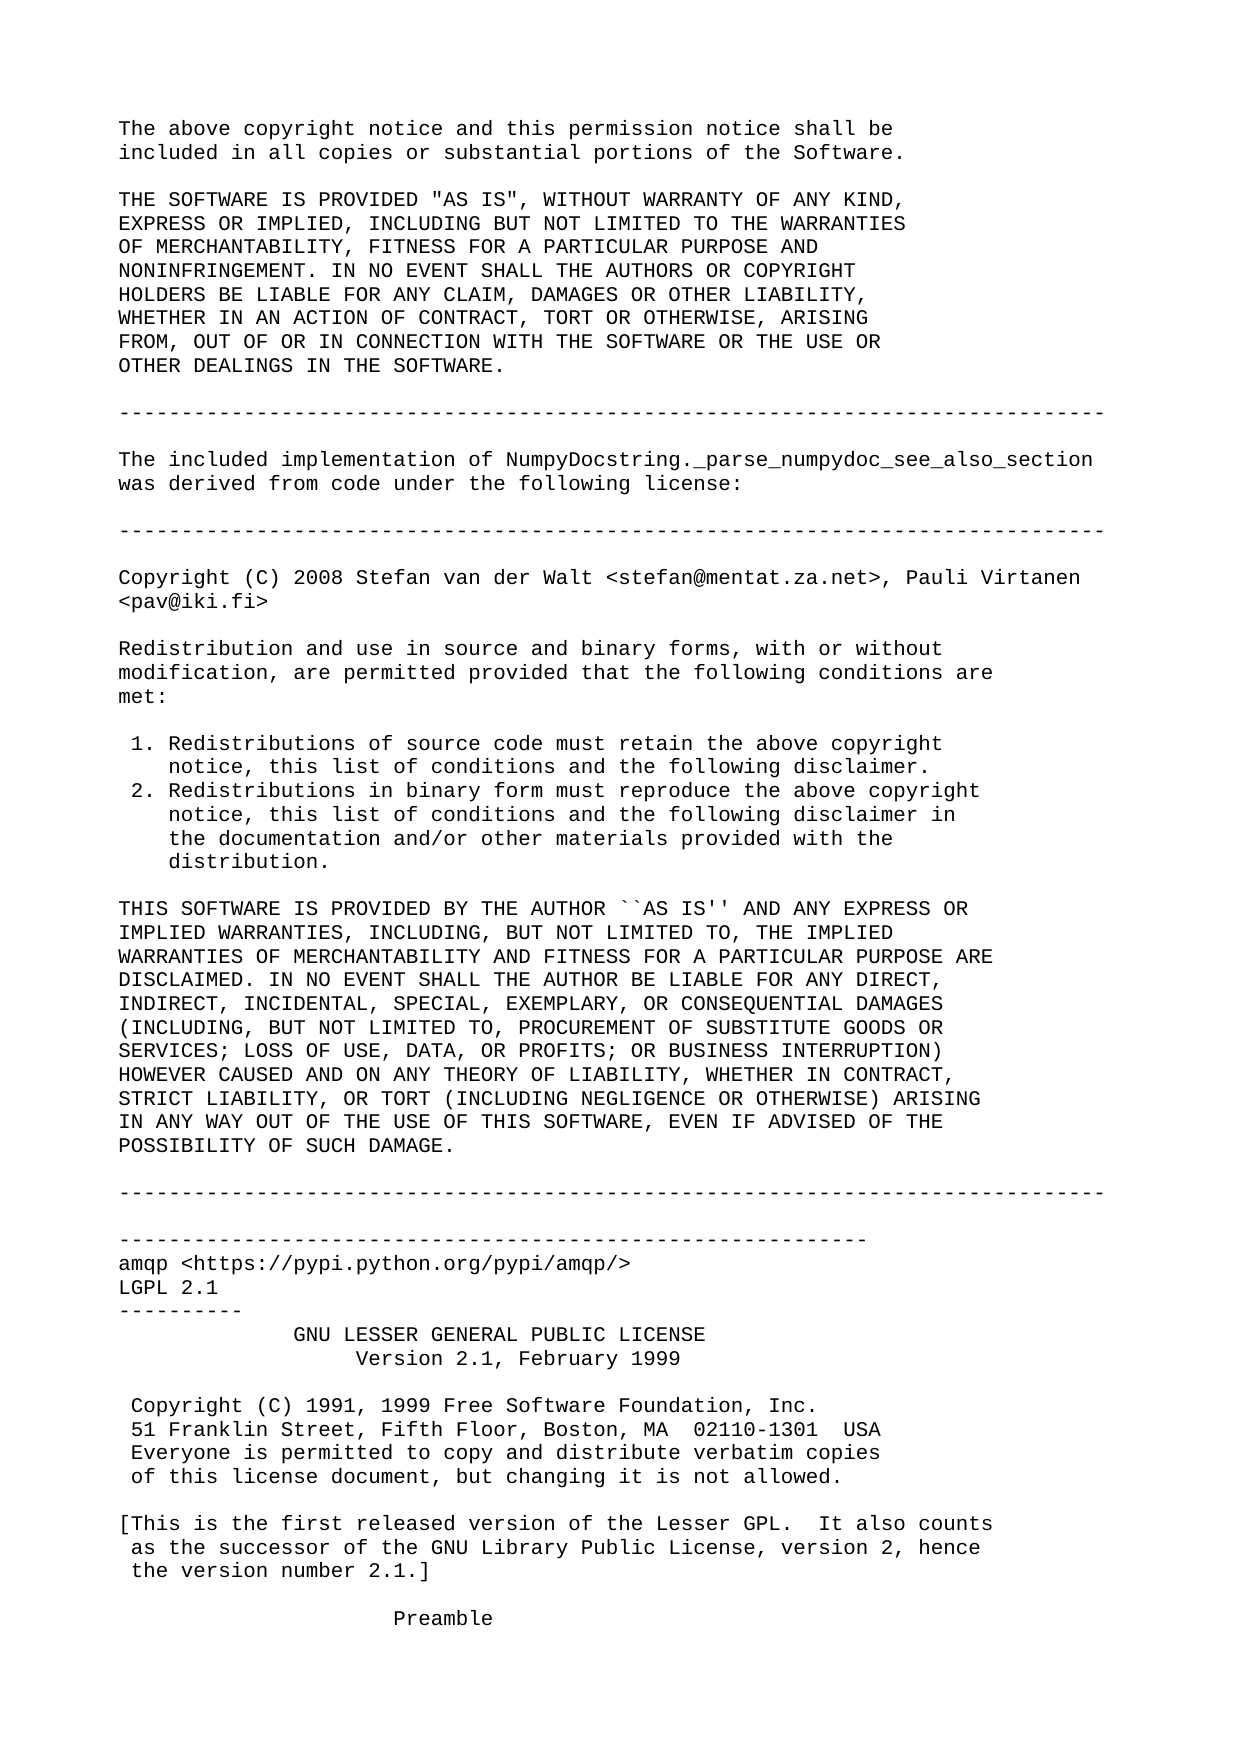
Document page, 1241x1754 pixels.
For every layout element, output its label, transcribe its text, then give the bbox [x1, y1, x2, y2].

text of this license document, but changing it is not allowed. [118, 1466, 1122, 1489]
text DISCLAIMED. IN NO EVENT SHALL THE AUTHOR BE LIABLE FOR ANY DIRECT, [118, 969, 1122, 993]
text SERVICES; LOSS OF USE, DATA, OR PROFITS; OR BUSINESS INTERRUPTION) [118, 1040, 1122, 1064]
text OTHER DEALINGS IN THE SOFTWARE. [118, 354, 1122, 378]
text distribution. [118, 851, 1122, 875]
text OF MERCHANTABILITY, FITNESS FOR A PARTICULAR PURPOSE AND [118, 236, 1122, 260]
text amqp <https://pypi.python.org/pypi/amqp/> [118, 1253, 1122, 1277]
text Redistribution and use in source and binary forms, with or without [118, 638, 1122, 662]
text the documentation and/or other materials provided with the [118, 827, 1122, 851]
text [This is the first released version of the Lesser GPL. It also counts [118, 1513, 1122, 1537]
text NONINFRINGEMENT. IN NO EVENT SHALL THE AUTHORS OR COPYRIGHT [118, 260, 1122, 284]
text 2. Redistributions in binary form must reproduce the above copyright [118, 780, 1122, 804]
text met: [118, 686, 1122, 709]
text 51 Franklin Street, Fifth Floor, Boston, MA 02110-1301 USA [118, 1419, 1122, 1442]
text HOLDERS BE LIABLE FOR ANY CLAIM, DAMAGES OR OTHER LIABILITY, [118, 284, 1122, 307]
text ------------------------------------------------------------------------------- [118, 1182, 1122, 1206]
text Version 2.1, February 1999 [118, 1348, 1122, 1371]
text Everyone is permitted to copy and distribute verbatim copies [118, 1442, 1122, 1466]
text GNU LESSER GENERAL PUBLIC LICENSE [118, 1324, 1122, 1348]
text THIS SOFTWARE IS PROVIDED BY THE AUTHOR ``AS IS'' AND ANY EXPRESS OR [118, 898, 1122, 922]
text Copyright (C) 1991, 1999 Free Software Foundation, Inc. [118, 1395, 1122, 1419]
text STRICT LIABILITY, OR TORT (INCLUDING NEGLIGENCE OR OTHERWISE) ARISING [118, 1088, 1122, 1111]
text ---------- [118, 1300, 1122, 1324]
text as the successor of the GNU Library Public License, version 2, hence [118, 1537, 1122, 1561]
text notice, this list of conditions and the following disclaimer in [118, 804, 1122, 827]
text Preamble [118, 1608, 1122, 1631]
text included in all copies or substantial portions of the Software. [118, 142, 1122, 165]
text ------------------------------------------------------------------------------- [118, 520, 1122, 544]
text LGPL 2.1 [118, 1277, 1122, 1300]
text HOWEVER CAUSED AND ON ANY THEORY OF LIABILITY, WHETHER IN CONTRACT, [118, 1064, 1122, 1088]
text The included implementation of NumpyDocstring._parse_numpydoc_see_also_section [118, 449, 1122, 473]
text POSSIBILITY OF SUCH DAMAGE. [118, 1135, 1122, 1158]
text IMPLIED WARRANTIES, INCLUDING, BUT NOT LIMITED TO, THE IMPLIED [118, 922, 1122, 946]
text notice, this list of conditions and the following disclaimer. [118, 757, 1122, 780]
text The above copyright notice and this permission notice shall be [118, 118, 1122, 142]
text IN ANY WAY OUT OF THE USE OF THIS SOFTWARE, EVEN IF ADVISED OF THE [118, 1111, 1122, 1135]
text was derived from code under the following license: [118, 473, 1122, 496]
text WHETHER IN AN ACTION OF CONTRACT, TORT OR OTHERWISE, ARISING [118, 307, 1122, 331]
text modification, are permitted provided that the following conditions are [118, 662, 1122, 686]
text (INCLUDING, BUT NOT LIMITED TO, PROCUREMENT OF SUBSTITUTE GOODS OR [118, 1017, 1122, 1040]
text the version number 2.1.] [118, 1561, 1122, 1584]
text ------------------------------------------------------------ [118, 1229, 1122, 1253]
text INDIRECT, INCIDENTAL, SPECIAL, EXEMPLARY, OR CONSEQUENTIAL DAMAGES [118, 993, 1122, 1017]
text THE SOFTWARE IS PROVIDED "AS IS", WITHOUT WARRANTY OF ANY KIND, [118, 189, 1122, 213]
text FROM, OUT OF OR IN CONNECTION WITH THE SOFTWARE OR THE USE OR [118, 331, 1122, 354]
text WARRANTIES OF MERCHANTABILITY AND FITNESS FOR A PARTICULAR PURPOSE ARE [118, 946, 1122, 969]
text 1. Redistributions of source code must retain the above copyright [118, 733, 1122, 757]
text EXPRESS OR IMPLIED, INCLUDING BUT NOT LIMITED TO THE WARRANTIES [118, 213, 1122, 236]
text Copyright (C) 2008 Stefan van der Walt <stefan@mentat.za.net>, Pauli Virtanen <pav@iki.fi> [118, 567, 1122, 615]
text ------------------------------------------------------------------------------- [118, 402, 1122, 426]
